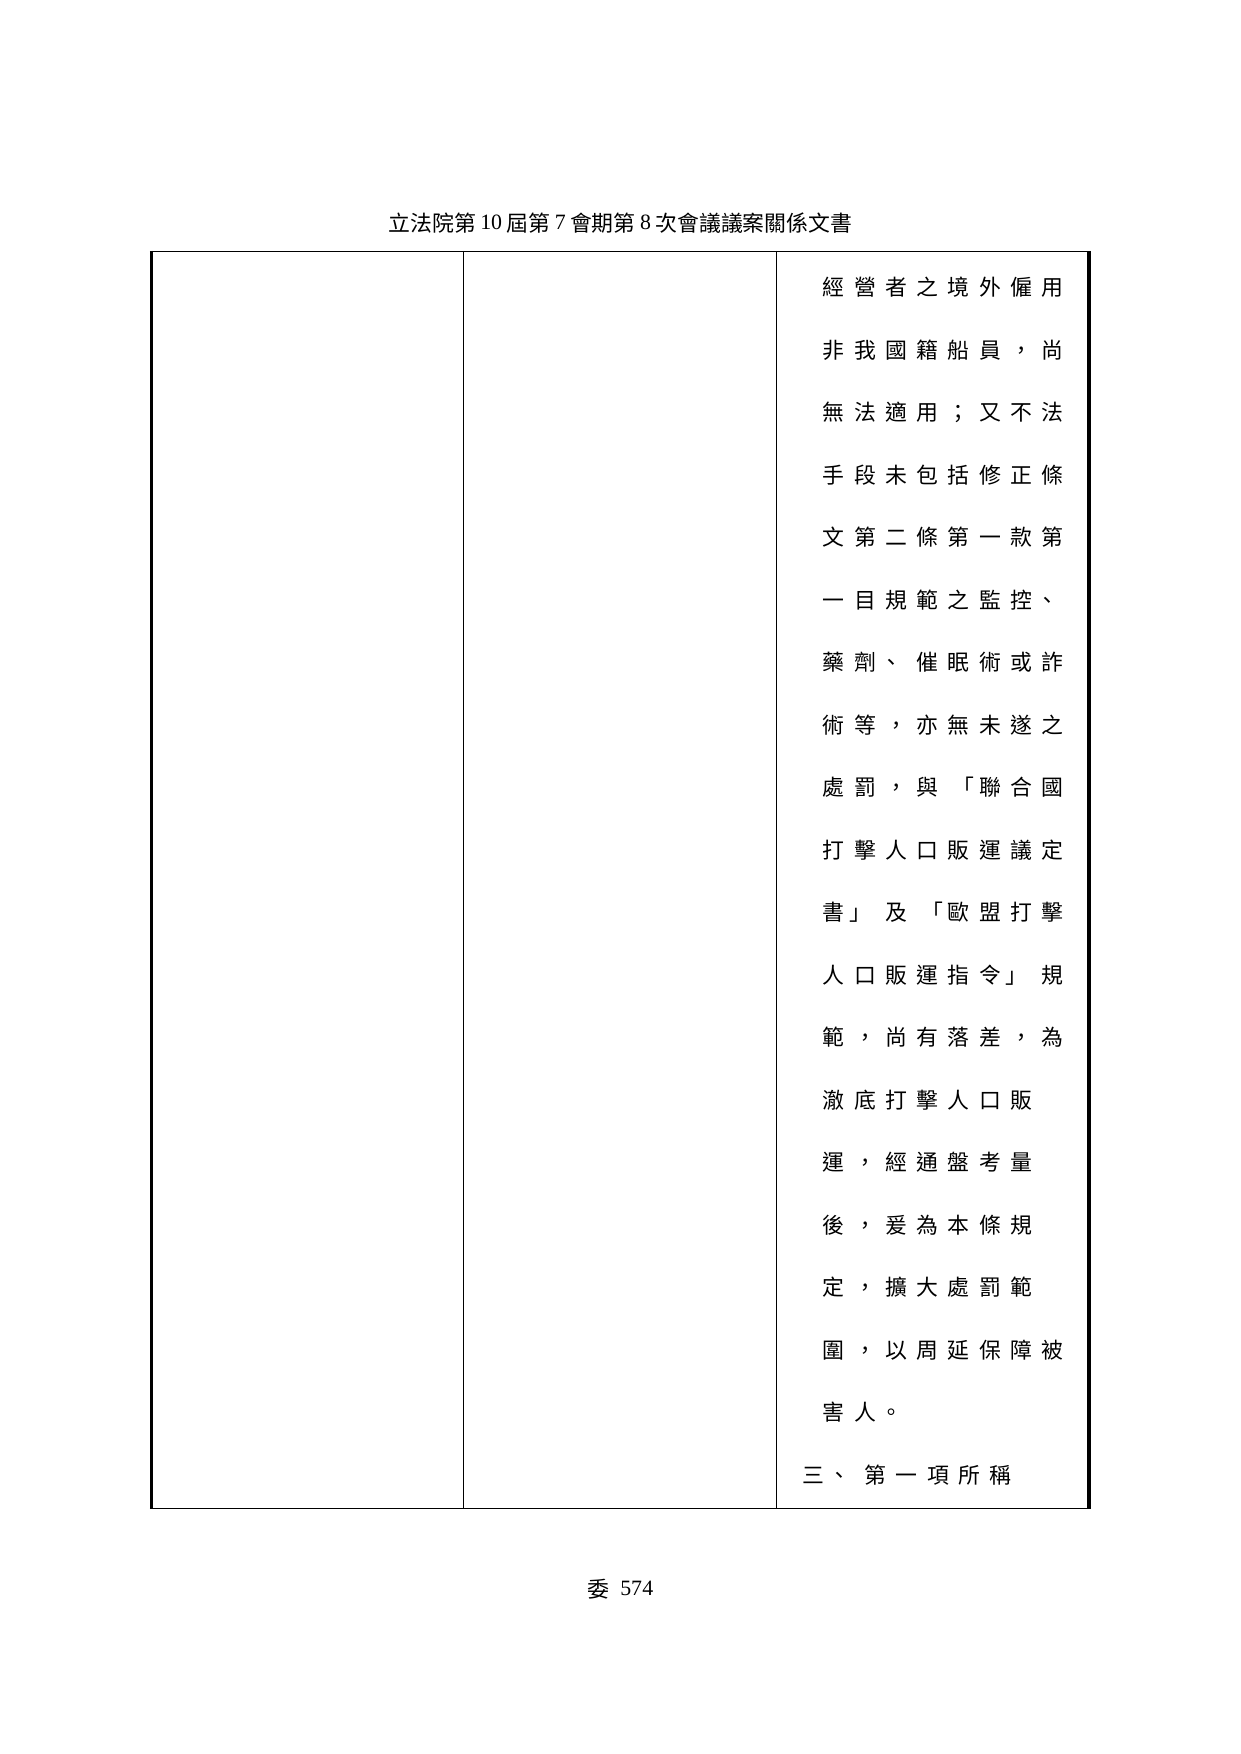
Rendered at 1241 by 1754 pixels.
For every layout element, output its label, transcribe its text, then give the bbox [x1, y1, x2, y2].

table_cell [153, 252, 463, 1508]
table_cell [464, 252, 776, 1508]
table_cell 經營者之境外僱用非我國籍船員，尚無法適用；又不法手段未包括修正條文第二條第一款第一目規範之監控、藥劑、催眠術或詐術等，亦無未遂之處罰，與「聯合國打擊人口販運議定書」及「歐盟打擊人口販運指令」規範，尚有落差，為澈底打擊人口販運，經通盤考量後，爰為本條規定，擴大處罰範圍，以周延保障被害人。 三、第一項所稱 [777, 252, 1087, 1508]
